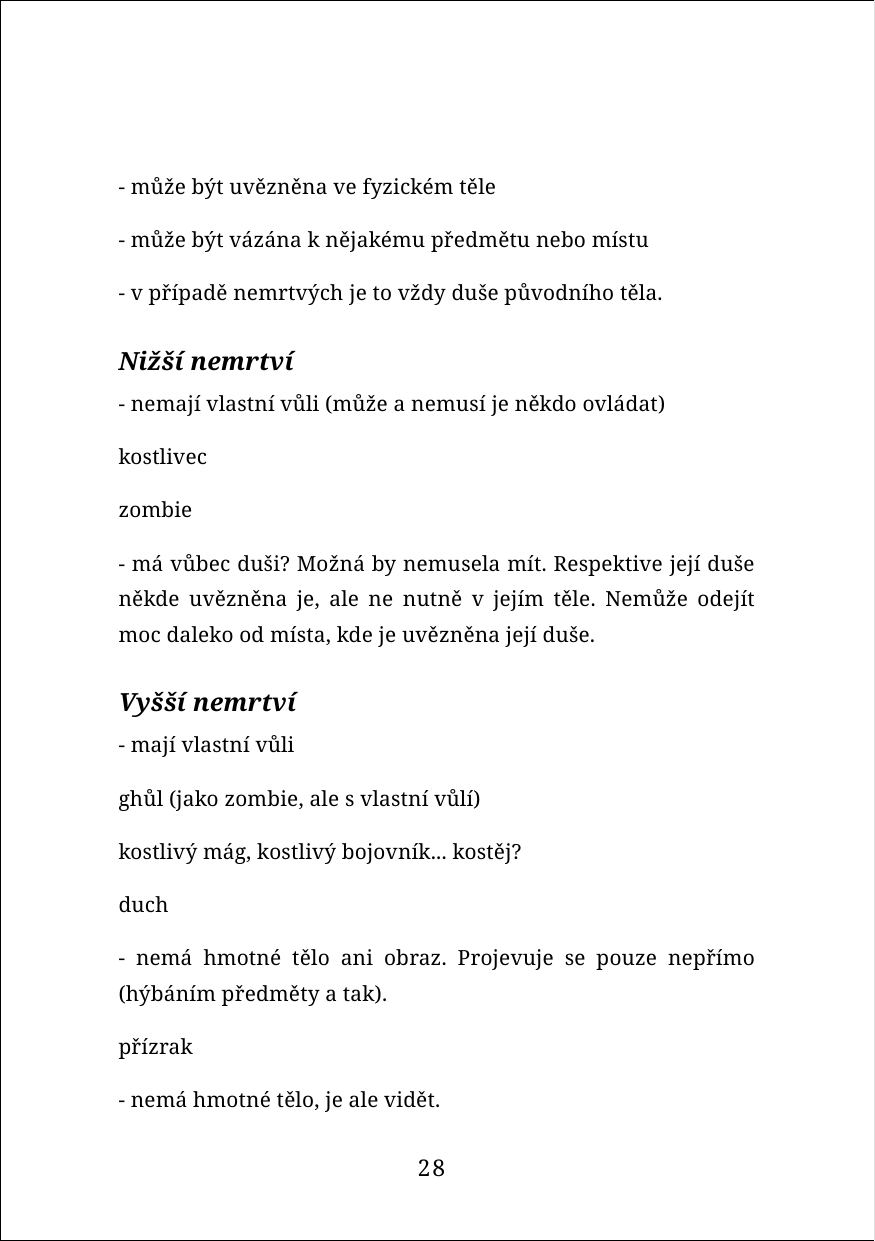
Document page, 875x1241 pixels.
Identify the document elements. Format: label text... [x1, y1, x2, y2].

text ghůl (jako zombie, ale s vlastní vůlí) [118, 784, 756, 812]
text - nemají vlastní vůli (může a nemusí je někdo ovládat) [118, 389, 756, 417]
text - v případě nemrtvých je to vždy duše původního těla. [118, 278, 756, 307]
text - má vůbec duši? Možná by nemusela mít. Respektive její duše někde uvězněna je, ale ne nutně v jejím těle. Nemůže odejít moc daleko od místa, kde je uvězněna její duše. [118, 549, 756, 648]
text přízrak [118, 1032, 756, 1061]
text - nemá hmotné tělo ani obraz. Projevuje se pouze nepřímo (hýbáním předměty a tak). [118, 943, 756, 1007]
text duch [118, 890, 756, 919]
text - nemá hmotné tělo, je ale vidět. [118, 1086, 756, 1114]
text - může být vázána k nějakému předmětu nebo místu [118, 225, 756, 253]
text - mají vlastní vůli [118, 731, 756, 759]
text - může být uvězněna ve fyzickém těle [118, 172, 756, 200]
subtitle Vyšší nemrtví [118, 685, 756, 719]
subtitle Nižší nemrtví [118, 343, 756, 377]
text zombie [118, 496, 756, 524]
text kostlivec [118, 442, 756, 471]
text kostlivý mág, kostlivý bojovník... kostěj? [118, 837, 756, 866]
